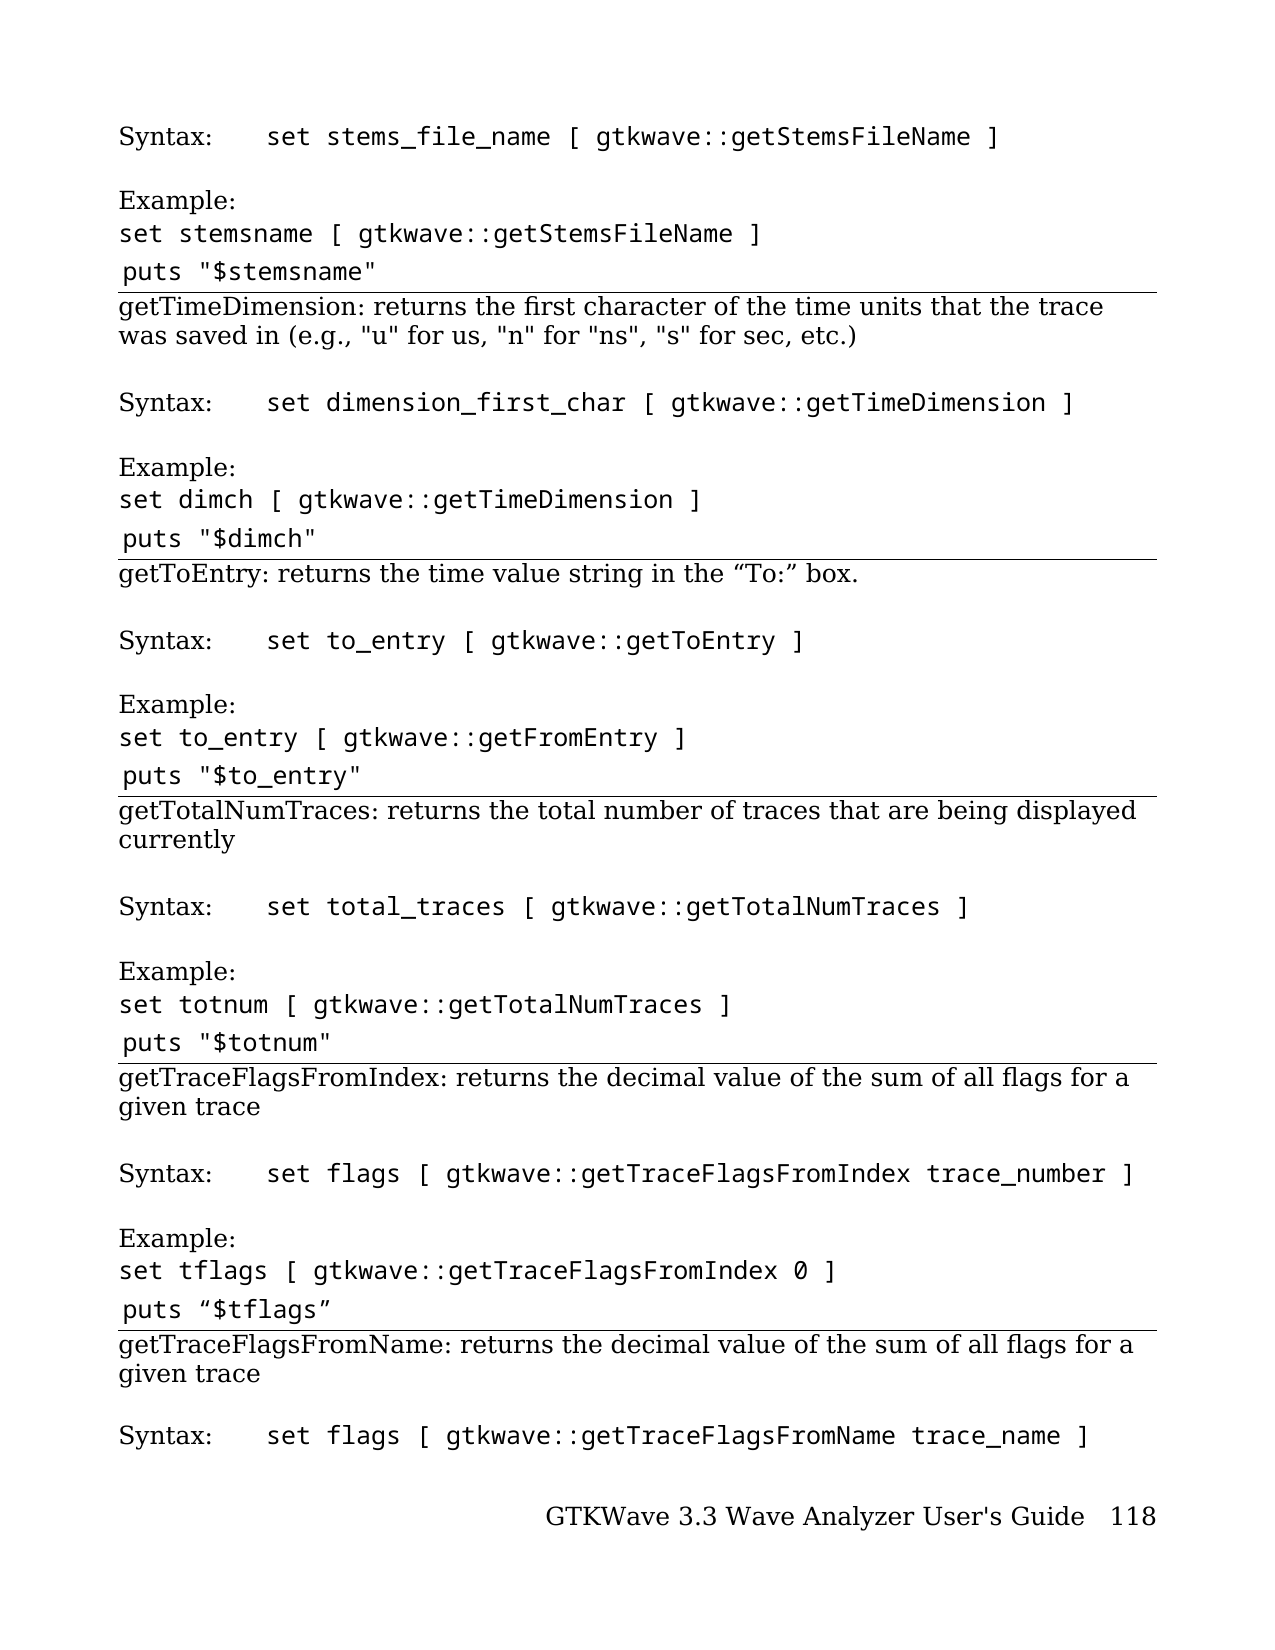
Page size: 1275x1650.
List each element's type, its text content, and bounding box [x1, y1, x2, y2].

text puts “$tflags” [118, 1287, 1157, 1330]
text set stemsname [ gtkwave::getStemsFileName ] [118, 215, 1157, 249]
text Example: [118, 453, 1157, 482]
text Example: [118, 186, 1157, 215]
text Syntax: set flags [ gtkwave::getTraceFlagsFromName trace_name ] [118, 1417, 1157, 1451]
text Syntax: set dimension_first_char [ gtkwave::getTimeDimension ] [118, 385, 1157, 419]
text getToEntry: returns the time value string in the “To:” box. [118, 560, 1157, 588]
text set dimch [ gtkwave::getTimeDimension ] [118, 482, 1157, 516]
text Syntax: set to_entry [ gtkwave::getToEntry ] [118, 622, 1157, 656]
text Example: [118, 957, 1157, 986]
text set tflags [ gtkwave::getTraceFlagsFromIndex 0 ] [118, 1253, 1157, 1287]
text Syntax: set stems_file_name [ gtkwave::getStemsFileName ] [118, 118, 1157, 152]
text Example: [118, 690, 1157, 719]
text puts "$stemsname" [118, 249, 1157, 292]
text set to_entry [ gtkwave::getFromEntry ] [118, 719, 1157, 754]
text puts "$to_entry" [118, 754, 1157, 796]
text set totnum [ gtkwave::getTotalNumTraces ] [118, 986, 1157, 1020]
text getTraceFlagsFromName: returns the decimal value of the sum of all flags for a given trace [118, 1331, 1157, 1388]
text getTotalNumTraces: returns the total number of traces that are being displayed currently [118, 797, 1157, 855]
text Syntax: set flags [ gtkwave::getTraceFlagsFromIndex trace_number ] [118, 1156, 1157, 1190]
text getTimeDimension: returns the first character of the time units that the trace was saved in (e.g., "u" for us, "n" for "ns", "s" for sec, etc.) [118, 293, 1157, 351]
text puts "$dimch" [118, 516, 1157, 559]
text getTraceFlagsFromIndex: returns the decimal value of the sum of all flags for a given trace [118, 1064, 1157, 1122]
text Syntax: set total_traces [ gtkwave::getTotalNumTraces ] [118, 889, 1157, 923]
text puts "$totnum" [118, 1020, 1157, 1063]
text Example: [118, 1224, 1157, 1253]
